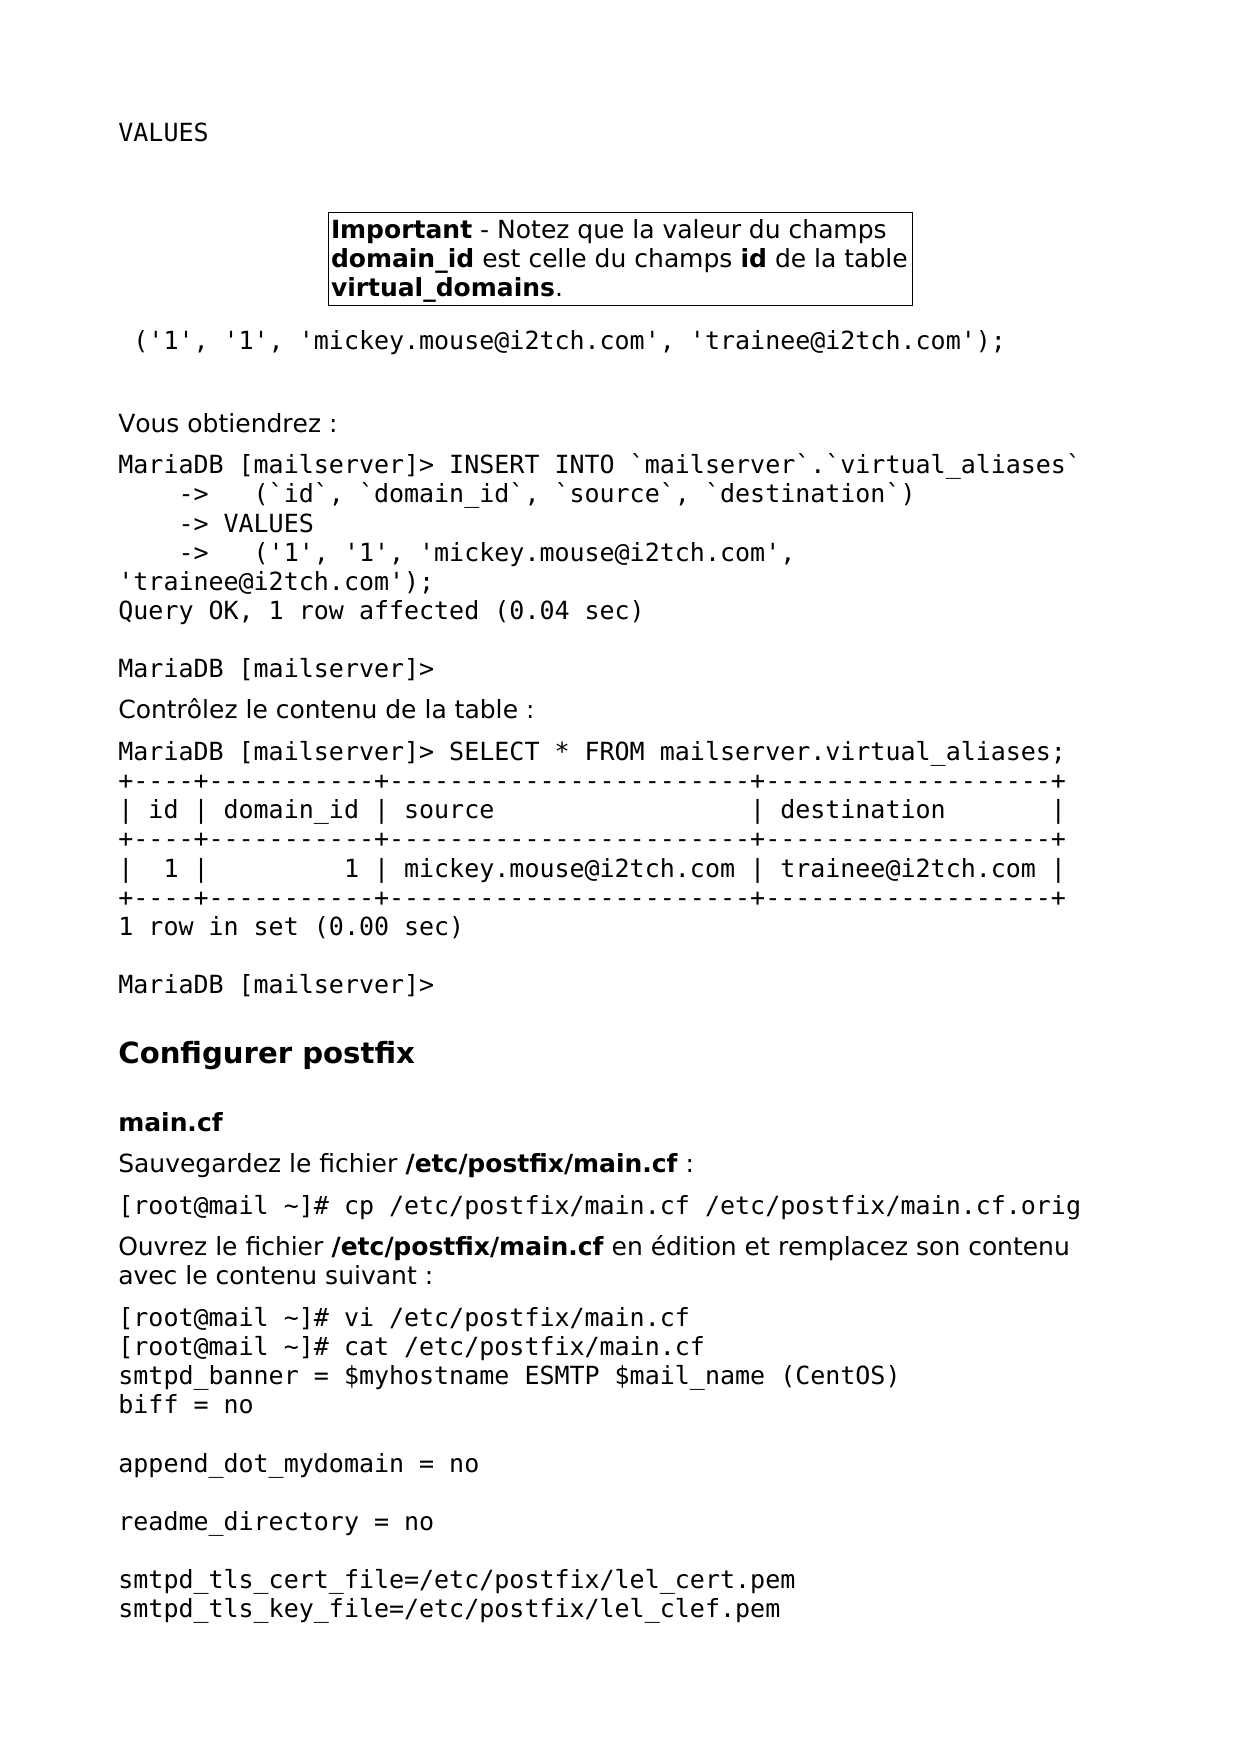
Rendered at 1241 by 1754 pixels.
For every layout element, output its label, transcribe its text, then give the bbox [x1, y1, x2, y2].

text Sauvegardez le fichier /etc/postfix/main.cf : [118, 1149, 1122, 1179]
text [root@mail ~]# cp /etc/postfix/main.cf /etc/postfix/main.cf.orig [118, 1191, 1122, 1220]
text Vous obtiendrez : [118, 409, 1122, 438]
table_header Important - Notez que la valeur du champs domain_id est celle du champs id de la table virtual_domains. [329, 213, 912, 305]
text MariaDB [mailserver]> INSERT INTO `mailserver`.`virtual_aliases` -> (`id`, `domain_id`, `source`, `destination`) -> VALUES -> ('1', '1', 'mickey.mouse@i2tch.com', 'trainee@i2tch.com'); Query OK, 1 row affected (0.04 sec) MariaDB [mailserver]> [118, 450, 1122, 684]
text Contrôlez le contenu de la table : [118, 696, 1122, 725]
subtitle main.cf [118, 1108, 1122, 1137]
text Ouvrez le fichier /etc/postfix/main.cf en édition et remplacez son contenu avec le contenu suivant : [118, 1232, 1122, 1291]
text MariaDB [mailserver]> SELECT * FROM mailserver.virtual_aliases; +----+-----------+------------------------+-------------------+ | id | domain_id | source | destination | +----+-----------+------------------------+-------------------+ | 1 | 1 | mickey.mouse@i2tch.com | trainee@i2tch.com | +----+-----------+------------------------+-------------------+ 1 row in set (0.00 sec) MariaDB [mailserver]> [118, 737, 1122, 1000]
subtitle Configurer postfix [118, 1036, 1122, 1070]
text [root@mail ~]# vi /etc/postfix/main.cf [root@mail ~]# cat /etc/postfix/main.cf smtpd_banner = $myhostname ESMTP $mail_name (CentOS) biff = no append_dot_mydomain = no readme_directory = no smtpd_tls_cert_file=/etc/postfix/lel_cert.pem smtpd_tls_key_file=/etc/postfix/lel_clef.pem [118, 1303, 1122, 1624]
text VALUES ('1', '1', 'mickey.mouse@i2tch.com', 'trainee@i2tch.com'); [118, 118, 1122, 355]
